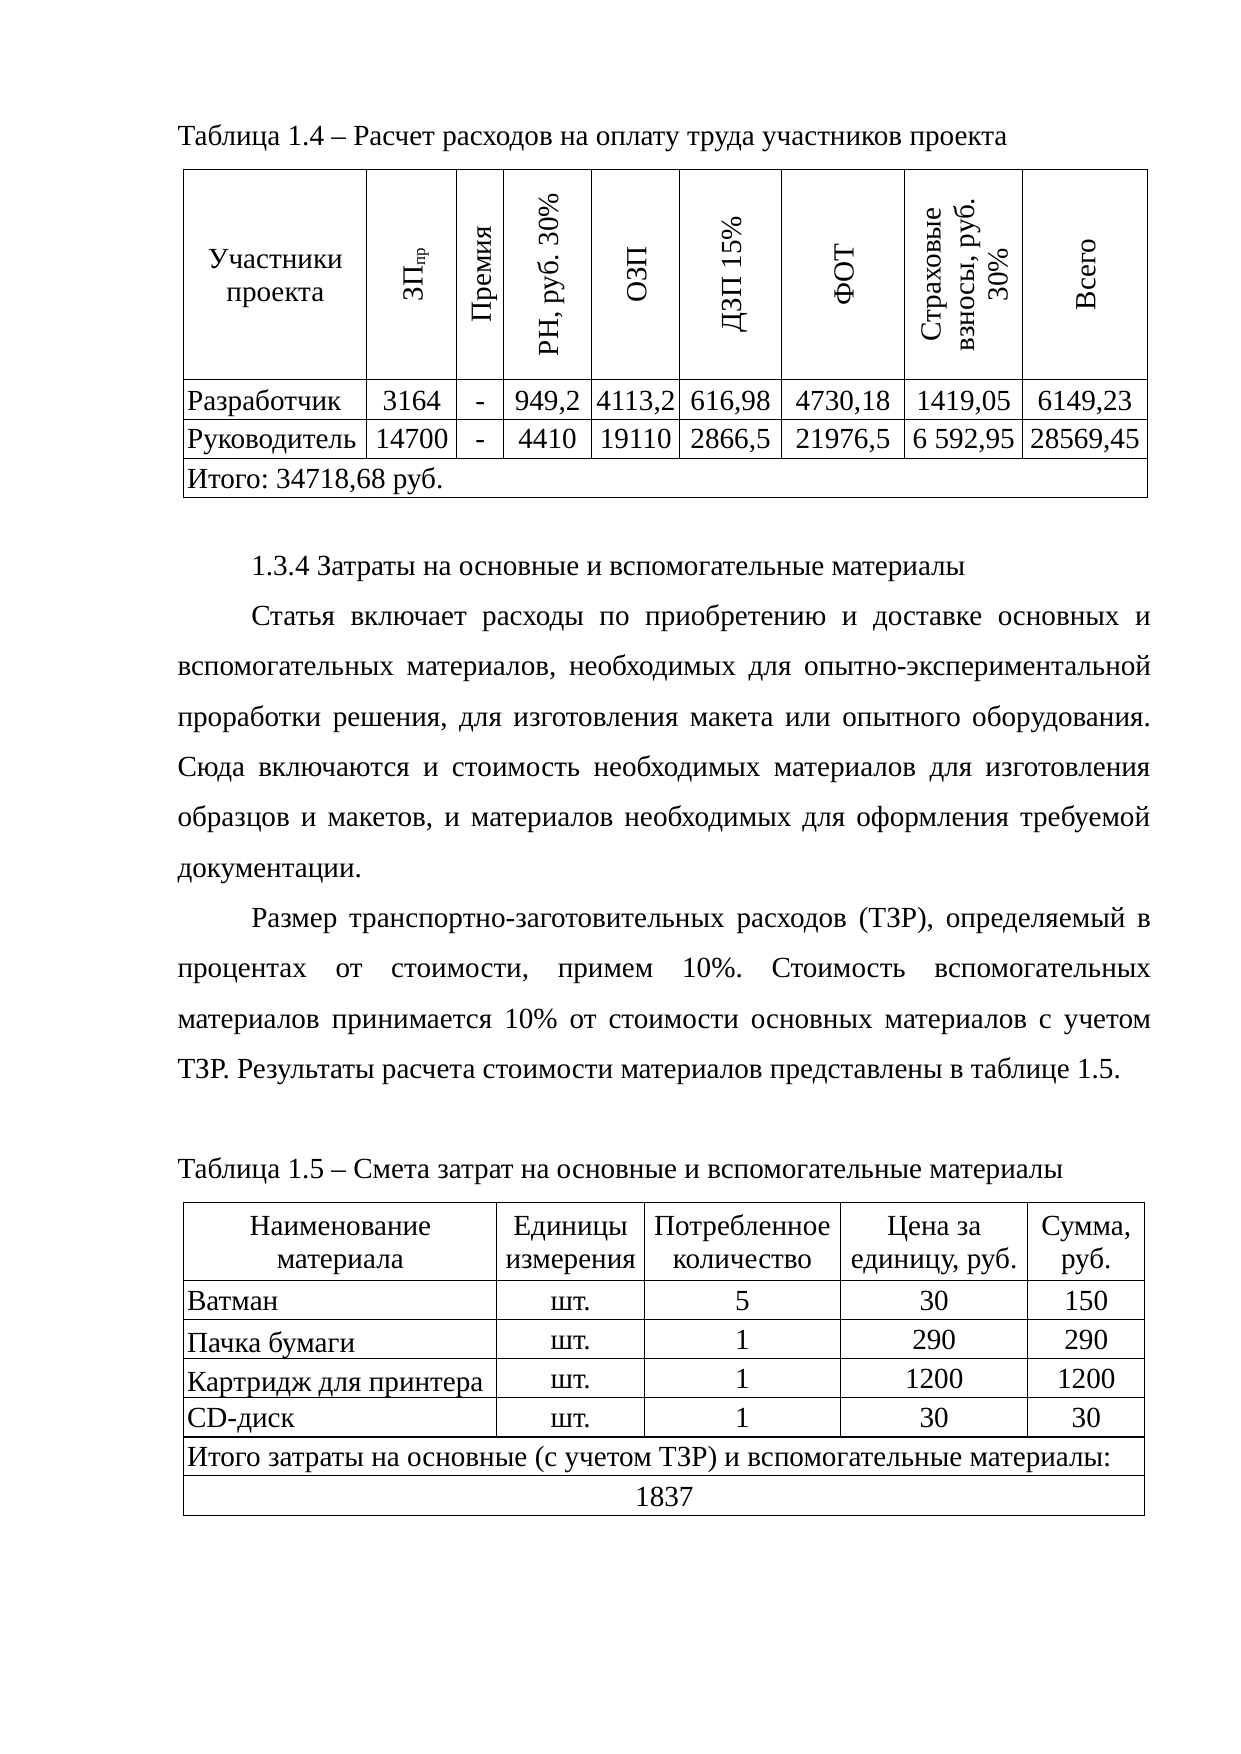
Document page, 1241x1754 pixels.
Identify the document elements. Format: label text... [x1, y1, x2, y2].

text 1.3.4 Затраты на основные и вспомогательные материалы [177, 548, 1152, 581]
table_header ДЗП 15% [680, 170, 781, 379]
table_cell 616,98 [680, 380, 781, 418]
table_cell шт. [497, 1320, 644, 1358]
table_cell Руководитель [184, 420, 366, 457]
table_cell 150 [1028, 1281, 1144, 1319]
table_header Единицы измерения [497, 1203, 644, 1280]
table_header Премия [457, 170, 503, 379]
table_cell шт. [497, 1398, 644, 1436]
text Таблица 1.5 – Смета затрат на основные и вспомогательные материалы [177, 1152, 1152, 1185]
table_header ФОТ [782, 170, 904, 379]
table_cell 30 [841, 1398, 1027, 1436]
table_cell 1 [645, 1398, 840, 1436]
table_cell 14700 [367, 420, 456, 457]
table_header Сумма, руб. [1028, 1203, 1144, 1280]
table_cell 30 [841, 1281, 1027, 1319]
table_cell 1 [645, 1359, 840, 1397]
table_header Потребленное количество [645, 1203, 840, 1280]
table_cell 5 [645, 1281, 840, 1319]
table_cell 6 592,95 [905, 420, 1022, 457]
table_cell 1 [645, 1320, 840, 1358]
table_cell 4113,2 [592, 380, 679, 418]
table_cell Ватман [184, 1281, 496, 1319]
table_cell 1419,05 [905, 380, 1022, 418]
table_header Участники проекта [184, 170, 366, 379]
table_cell 1837 [184, 1476, 1144, 1514]
table_cell 28569,45 [1023, 420, 1147, 457]
text Статья включает расходы по приобретению и доставке основных и вспомогательных материалов, необходимых для опытно-экспериментальной проработки решения, для изготовления макета или опытного оборудования. Сюда включаются и стоимость необходимых материалов для изготовления образцов и макетов, и материалов необходимых для оформления требуемой документации. [177, 598, 1152, 883]
text Таблица 1.4 – Расчет расходов на оплату труда участников проекта [177, 118, 1152, 152]
table_cell 3164 [367, 380, 456, 418]
table_cell 4410 [504, 420, 591, 457]
table_cell Пачка бумаги [184, 1320, 496, 1358]
table_cell Итого затраты на основные (с учетом ТЗР) и вспомогательные материалы: [184, 1438, 1144, 1475]
table_header Наименование материала [184, 1203, 496, 1280]
table_cell 19110 [592, 420, 679, 457]
table_cell Разработчик [184, 380, 366, 418]
table_cell 6149,23 [1023, 380, 1147, 418]
table_cell CD-диск [184, 1398, 496, 1436]
table_cell 290 [841, 1320, 1027, 1358]
table_cell 1200 [1028, 1359, 1144, 1397]
table_cell 2866,5 [680, 420, 781, 457]
table_cell 949,2 [504, 380, 591, 418]
table_cell 4730,18 [782, 380, 904, 418]
text Размер транспортно-заготовительных расходов (ТЗР), определяемый в процентах от стоимости, примем 10%. Стоимость вспомогательных материалов принимается 10% от стоимости основных материалов с учетом ТЗР. Результаты расчета стоимости материалов представлены в таблице 1.5. [177, 900, 1152, 1084]
table_header ОЗП [592, 170, 679, 379]
table_header РН, руб. 30% [504, 170, 591, 379]
table_cell - [457, 380, 503, 418]
table_cell 21976,5 [782, 420, 904, 457]
table_cell 1200 [841, 1359, 1027, 1397]
table_cell Картридж для принтера [184, 1359, 496, 1397]
table_header Всего [1023, 170, 1147, 379]
table_header Страховые взносы, руб. 30% [905, 170, 1022, 379]
table_cell 290 [1028, 1320, 1144, 1358]
table_header ЗПпр [367, 170, 456, 379]
table_cell - [457, 420, 503, 457]
table_cell Итого: 34718,68 руб. [184, 459, 1147, 497]
table_header Цена за единицу, руб. [841, 1203, 1027, 1280]
table_cell шт. [497, 1281, 644, 1319]
table_cell шт. [497, 1359, 644, 1397]
table_cell 30 [1028, 1398, 1144, 1436]
